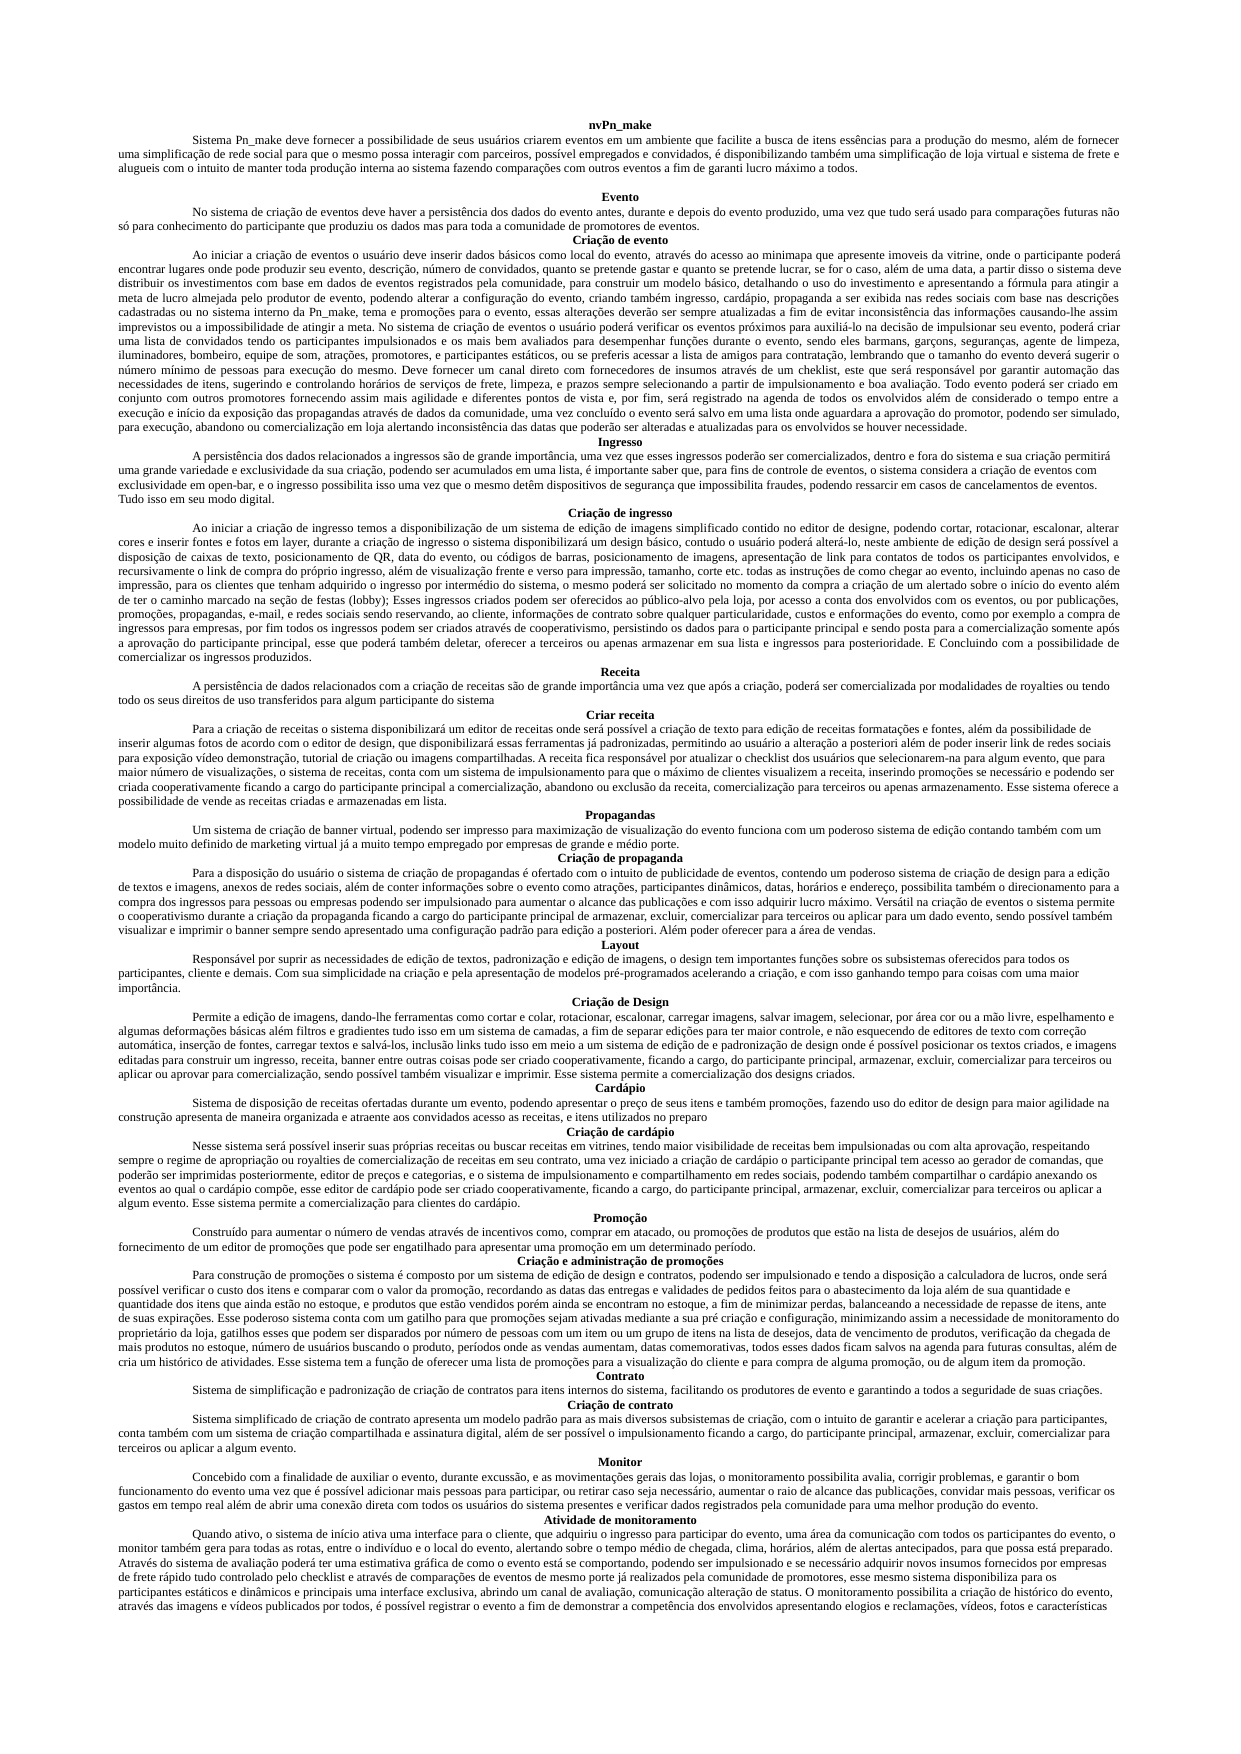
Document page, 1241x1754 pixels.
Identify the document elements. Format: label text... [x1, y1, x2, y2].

text Layout [118, 937, 1122, 952]
text Monitor [118, 1455, 1122, 1469]
text Para a criação de receitas o sistema disponibilizará um editor de receitas onde será possível a criação de texto para edição de receitas formatações e fontes, além da possibilidade de inserir algumas fotos de acordo com o editor de design, que disponibilizará essas ferramentas já padronizadas, permitindo ao usuário a alteração a posteriori além de poder inserir link de redes sociais para exposição vídeo demonstração, tutorial de criação ou imagens compartilhadas. A receita fica responsável por atualizar o checklist dos usuários que selecionarem-na para algum evento, que para maior número de visualizações, o sistema de receitas, conta com um sistema de impulsionamento para que o máximo de clientes visualizem a receita, inserindo promoções se necessário e podendo ser criada cooperativamente ficando a cargo do participante principal a comercialização, abandono ou exclusão da receita, comercialização para terceiros ou apenas armazenamento. Esse sistema oferece a possibilidade de vende as receitas criadas e armazenadas em lista. [118, 722, 1122, 808]
text Criar receita [118, 707, 1122, 722]
text Atividade de monitoramento [118, 1512, 1122, 1527]
text Ao iniciar a criação de eventos o usuário deve inserir dados básicos como local do evento, através do acesso ao minimapa que apresente imoveis da vitrine, onde o participante poderá encontrar lugares onde pode produzir seu evento, descrição, número de convidados, quanto se pretende gastar e quanto se pretende lucrar, se for o caso, além de uma data, a partir disso o sistema deve distribuir os investimentos com base em dados de eventos registrados pela comunidade, para construir um modelo básico, detalhando o uso do investimento e apresentando a fórmula para atingir a meta de lucro almejada pelo produtor de evento, podendo alterar a configuração do evento, criando também ingresso, cardápio, propaganda a ser exibida nas redes sociais com base nas descrições cadastradas ou no sistema interno da Pn_make, tema e promoções para o evento, essas alterações deverão ser sempre atualizadas a fim de evitar inconsistência das informações causando-lhe assim imprevistos ou a impossibilidade de atingir a meta. No sistema de criação de eventos o usuário poderá verificar os eventos próximos para auxiliá-lo na decisão de impulsionar seu evento, poderá criar uma lista de convidados tendo os participantes impulsionados e os mais bem avaliados para desempenhar funções durante o evento, sendo eles barmans, garçons, seguranças, agente de limpeza, iluminadores, bombeiro, equipe de som, atrações, promotores, e participantes estáticos, ou se preferis acessar a lista de amigos para contratação, lembrando que o tamanho do evento deverá sugerir o número mínimo de pessoas para execução do mesmo. Deve fornecer um canal direto com fornecedores de insumos através de um cheklist, este que será responsável por garantir automação das necessidades de itens, sugerindo e controlando horários de serviços de frete, limpeza, e prazos sempre selecionando a partir de impulsionamento e boa avaliação. Todo evento poderá ser criado em conjunto com outros promotores fornecendo assim mais agilidade e diferentes pontos de vista e, por fim, será registrado na agenda de todos os envolvidos além de considerado o tempo entre a execução e início da exposição das propagandas através de dados da comunidade, uma vez concluído o evento será salvo em uma lista onde aguardara a aprovação do promotor, podendo ser simulado, para execução, abandono ou comercialização em loja alertando inconsistência das datas que poderão ser alteradas e atualizadas para os envolvidos se houver necessidade. [118, 247, 1122, 434]
text Criação de Design [118, 995, 1122, 1009]
text Receita [118, 664, 1122, 679]
text Criação de evento [118, 233, 1122, 247]
text Sistema de disposição de receitas ofertadas durante um evento, podendo apresentar o preço de seus itens e também promoções, fazendo uso do editor de design para maior agilidade na construção apresenta de maneira organizada e atraente aos convidados acesso as receitas, e itens utilizados no preparo [118, 1096, 1122, 1124]
text Promoção [118, 1211, 1122, 1225]
text nvPn_make [118, 118, 1122, 132]
text Cardápio [118, 1081, 1122, 1096]
text Ao iniciar a criação de ingresso temos a disponibilização de um sistema de edição de imagens simplificado contido no editor de designe, podendo cortar, rotacionar, escalonar, alterar cores e inserir fontes e fotos em layer, durante a criação de ingresso o sistema disponibilizará um design básico, contudo o usuário poderá alterá-lo, neste ambiente de edição de design será possível a disposição de caixas de texto, posicionamento de QR, data do evento, ou códigos de barras, posicionamento de imagens, apresentação de link para contatos de todos os participantes envolvidos, e recursivamente o link de compra do próprio ingresso, além de visualização frente e verso para impressão, tamanho, corte etc. todas as instruções de como chegar ao evento, incluindo apenas no caso de impressão, para os clientes que tenham adquirido o ingresso por intermédio do sistema, o mesmo poderá ser solicitado no momento da compra a criação de um alertado sobre o início do evento além de ter o caminho marcado na seção de festas (lobby); Esses ingressos criados podem ser oferecidos ao público-alvo pela loja, por acesso a conta dos envolvidos com os eventos, ou por publicações, promoções, propagandas, e-mail, e redes sociais sendo reservando, ao cliente, informações de contrato sobre qualquer particularidade, custos e enformações do evento, como por exemplo a compra de ingressos para empresas, por fim todos os ingressos podem ser criados através de cooperativismo, persistindo os dados para o participante principal e sendo posta para a comercialização somente após a aprovação do participante principal, esse que poderá também deletar, oferecer a terceiros ou apenas armazenar em sua lista e ingressos para posterioridade. E Concluindo com a possibilidade de comercializar os ingressos produzidos. [118, 521, 1122, 664]
text Permite a edição de imagens, dando-lhe ferramentas como cortar e colar, rotacionar, escalonar, carregar imagens, salvar imagem, selecionar, por área cor ou a mão livre, espelhamento e algumas deformações básicas além filtros e gradientes tudo isso em um sistema de camadas, a fim de separar edições para ter maior controle, e não esquecendo de editores de texto com correção automática, inserção de fontes, carregar textos e salvá-los, inclusão links tudo isso em meio a um sistema de edição de e padronização de design onde é possível posicionar os textos criados, e imagens editadas para construir um ingresso, receita, banner entre outras coisas pode ser criado cooperativamente, ficando a cargo, do participante principal, armazenar, excluir, comercializar para terceiros ou aplicar ou aprovar para comercialização, sendo possível também visualizar e imprimir. Esse sistema permite a comercialização dos designs criados. [118, 1009, 1122, 1081]
text Sistema simplificado de criação de contrato apresenta um modelo padrão para as mais diversos subsistemas de criação, com o intuito de garantir e acelerar a criação para participantes, conta também com um sistema de criação compartilhada e assinatura digital, além de ser possível o impulsionamento ficando a cargo, do participante principal, armazenar, excluir, comercializar para terceiros ou aplicar a algum evento. [118, 1412, 1122, 1455]
text Construído para aumentar o número de vendas através de incentivos como, comprar em atacado, ou promoções de produtos que estão na lista de desejos de usuários, além do fornecimento de um editor de promoções que pode ser engatilhado para apresentar uma promoção em um determinado período. [118, 1225, 1122, 1254]
text Ingresso [118, 434, 1122, 449]
text A persistência dos dados relacionados a ingressos são de grande importância, uma vez que esses ingressos poderão ser comercializados, dentro e fora do sistema e sua criação permitirá uma grande variedade e exclusividade da sua criação, podendo ser acumulados em uma lista, é importante saber que, para fins de controle de eventos, o sistema considera a criação de eventos com exclusividade em open-bar, e o ingresso possibilita isso uma vez que o mesmo detêm dispositivos de segurança que impossibilita fraudes, podendo ressarcir em casos de cancelamentos de eventos. Tudo isso em seu modo digital. [118, 449, 1122, 506]
text Criação e administração de promoções [118, 1254, 1122, 1268]
text Propagandas [118, 808, 1122, 822]
text Para construção de promoções o sistema é composto por um sistema de edição de design e contratos, podendo ser impulsionado e tendo a disposição a calculadora de lucros, onde será possível verificar o custo dos itens e comparar com o valor da promoção, recordando as datas das entregas e validades de pedidos feitos para o abastecimento da loja além de sua quantidade e quantidade dos itens que ainda estão no estoque, e produtos que estão vendidos porém ainda se encontram no estoque, a fim de minimizar perdas, balanceando a necessidade de repasse de itens, ante de suas expirações. Esse poderoso sistema conta com um gatilho para que promoções sejam ativadas mediante a sua pré criação e configuração, minimizando assim a necessidade de monitoramento do proprietário da loja, gatilhos esses que podem ser disparados por número de pessoas com um item ou um grupo de itens na lista de desejos, data de vencimento de produtos, verificação da chegada de mais produtos no estoque, número de usuários buscando o produto, períodos onde as vendas aumentam, datas comemorativas, todos esses dados ficam salvos na agenda para futuras consultas, além de cria um histórico de atividades. Esse sistema tem a função de oferecer uma lista de promoções para a visualização do cliente e para compra de alguma promoção, ou de algum item da promoção. [118, 1268, 1122, 1369]
text Para a disposição do usuário o sistema de criação de propagandas é ofertado com o intuito de publicidade de eventos, contendo um poderoso sistema de criação de design para a edição de textos e imagens, anexos de redes sociais, além de conter informações sobre o evento como atrações, participantes dinâmicos, datas, horários e endereço, possibilita também o direcionamento para a compra dos ingressos para pessoas ou empresas podendo ser impulsionado para aumentar o alcance das publicações e com isso adquirir lucro máximo. Versátil na criação de eventos o sistema permite o cooperativismo durante a criação da propaganda ficando a cargo do participante principal de armazenar, excluir, comercializar para terceiros ou aplicar para um dado evento, sendo possível também visualizar e imprimir o banner sempre sendo apresentado uma configuração padrão para edição a posteriori. Além poder oferecer para a área de vendas. [118, 866, 1122, 937]
text Criação de ingresso [118, 506, 1122, 521]
text Sistema Pn_make deve fornecer a possibilidade de seus usuários criarem eventos em um ambiente que facilite a busca de itens essências para a produção do mesmo, além de fornecer uma simplificação de rede social para que o mesmo possa interagir com parceiros, possível empregados e convidados, é disponibilizando também uma simplificação de loja virtual e sistema de frete e alugueis com o intuito de manter toda produção interna ao sistema fazendo comparações com outros eventos a fim de garanti lucro máximo a todos. [118, 132, 1122, 176]
text Evento [118, 190, 1122, 204]
text Criação de cardápio [118, 1124, 1122, 1139]
text Concebido com a finalidade de auxiliar o evento, durante excussão, e as movimentações gerais das lojas, o monitoramento possibilita avalia, corrigir problemas, e garantir o bom funcionamento do evento uma vez que é possível adicionar mais pessoas para participar, ou retirar caso seja necessário, aumentar o raio de alcance das publicações, convidar mais pessoas, verificar os gastos em tempo real além de abrir uma conexão direta com todos os usuários do sistema presentes e verificar dados registrados pela comunidade para uma melhor produção do evento. [118, 1469, 1122, 1512]
text Responsável por suprir as necessidades de edição de textos, padronização e edição de imagens, o design tem importantes funções sobre os subsistemas oferecidos para todos os participantes, cliente e demais. Com sua simplicidade na criação e pela apresentação de modelos pré-programados acelerando a criação, e com isso ganhando tempo para coisas com uma maior importância. [118, 952, 1122, 995]
text Criação de contrato [118, 1397, 1122, 1412]
text Sistema de simplificação e padronização de criação de contratos para itens internos do sistema, facilitando os produtores de evento e garantindo a todos a seguridade de suas criações. [118, 1383, 1122, 1397]
text A persistência de dados relacionados com a criação de receitas são de grande importância uma vez que após a criação, poderá ser comercializada por modalidades de royalties ou tendo todo os seus direitos de uso transferidos para algum participante do sistema [118, 679, 1122, 707]
text Nesse sistema será possível inserir suas próprias receitas ou buscar receitas em vitrines, tendo maior visibilidade de receitas bem impulsionadas ou com alta aprovação, respeitando sempre o regime de apropriação ou royalties de comercialização de receitas em seu contrato, uma vez iniciado a criação de cardápio o participante principal tem acesso ao gerador de comandas, que poderão ser imprimidas posteriormente, editor de preços e categorias, e o sistema de impulsionamento e compartilhamento em redes sociais, podendo também compartilhar o cardápio anexando os eventos ao qual o cardápio compõe, esse editor de cardápio pode ser criado cooperativamente, ficando a cargo, do participante principal, armazenar, excluir, comercializar para terceiros ou aplicar a algum evento. Esse sistema permite a comercialização para clientes do cardápio. [118, 1139, 1122, 1211]
text Um sistema de criação de banner virtual, podendo ser impresso para maximização de visualização do evento funciona com um poderoso sistema de edição contando também com um modelo muito definido de marketing virtual já a muito tempo empregado por empresas de grande e médio porte. [118, 822, 1122, 851]
text Criação de propaganda [118, 851, 1122, 866]
text Quando ativo, o sistema de início ativa uma interface para o cliente, que adquiriu o ingresso para participar do evento, uma área da comunicação com todos os participantes do evento, o monitor também gera para todas as rotas, entre o indivíduo e o local do evento, alertando sobre o tempo médio de chegada, clima, horários, além de alertas antecipados, para que possa está preparado. Através do sistema de avaliação poderá ter uma estimativa gráfica de como o evento está se comportando, podendo ser impulsionado e se necessário adquirir novos insumos fornecidos por empresas de frete rápido tudo controlado pelo checklist e através de comparações de eventos de mesmo porte já realizados pela comunidade de promotores, esse mesmo sistema disponibiliza para os participantes estáticos e dinâmicos e principais uma interface exclusiva, abrindo um canal de avaliação, comunicação alteração de status. O monitoramento possibilita a criação de histórico do evento, através das imagens e vídeos publicados por todos, é possível registrar o evento a fim de demonstrar a competência dos envolvidos apresentando elogios e reclamações, vídeos, fotos e características [118, 1527, 1122, 1613]
text Contrato [118, 1369, 1122, 1383]
text No sistema de criação de eventos deve haver a persistência dos dados do evento antes, durante e depois do evento produzido, uma vez que tudo será usado para comparações futuras não só para conhecimento do participante que produziu os dados mas para toda a comunidade de promotores de eventos. [118, 204, 1122, 233]
